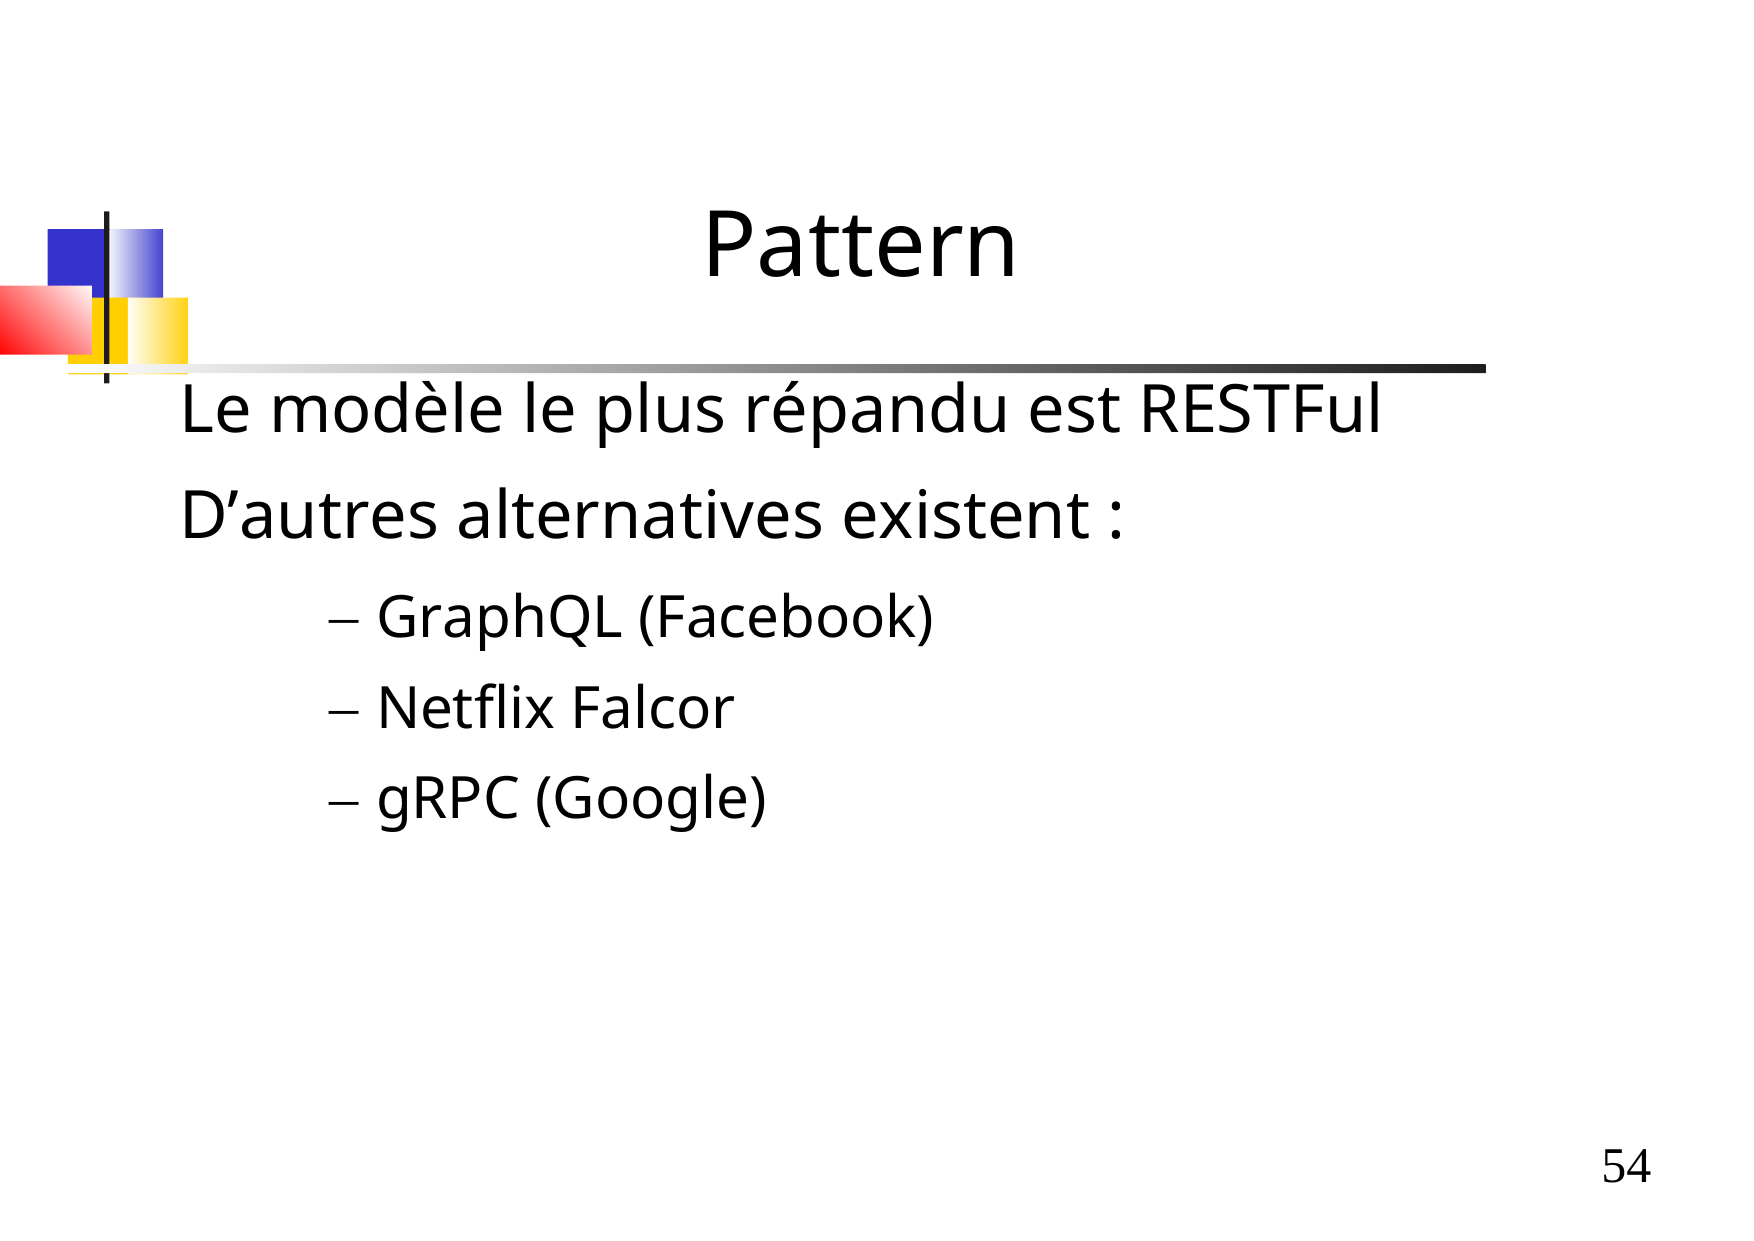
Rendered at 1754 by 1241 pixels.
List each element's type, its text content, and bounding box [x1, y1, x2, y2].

title Pattern [179, 139, 1567, 351]
list Le modèle le plus répandu est RESTFul D’autres alternatives existent : GraphQL (Facebook) Netflix Falcor gRPC (Google) [179, 371, 1567, 1091]
